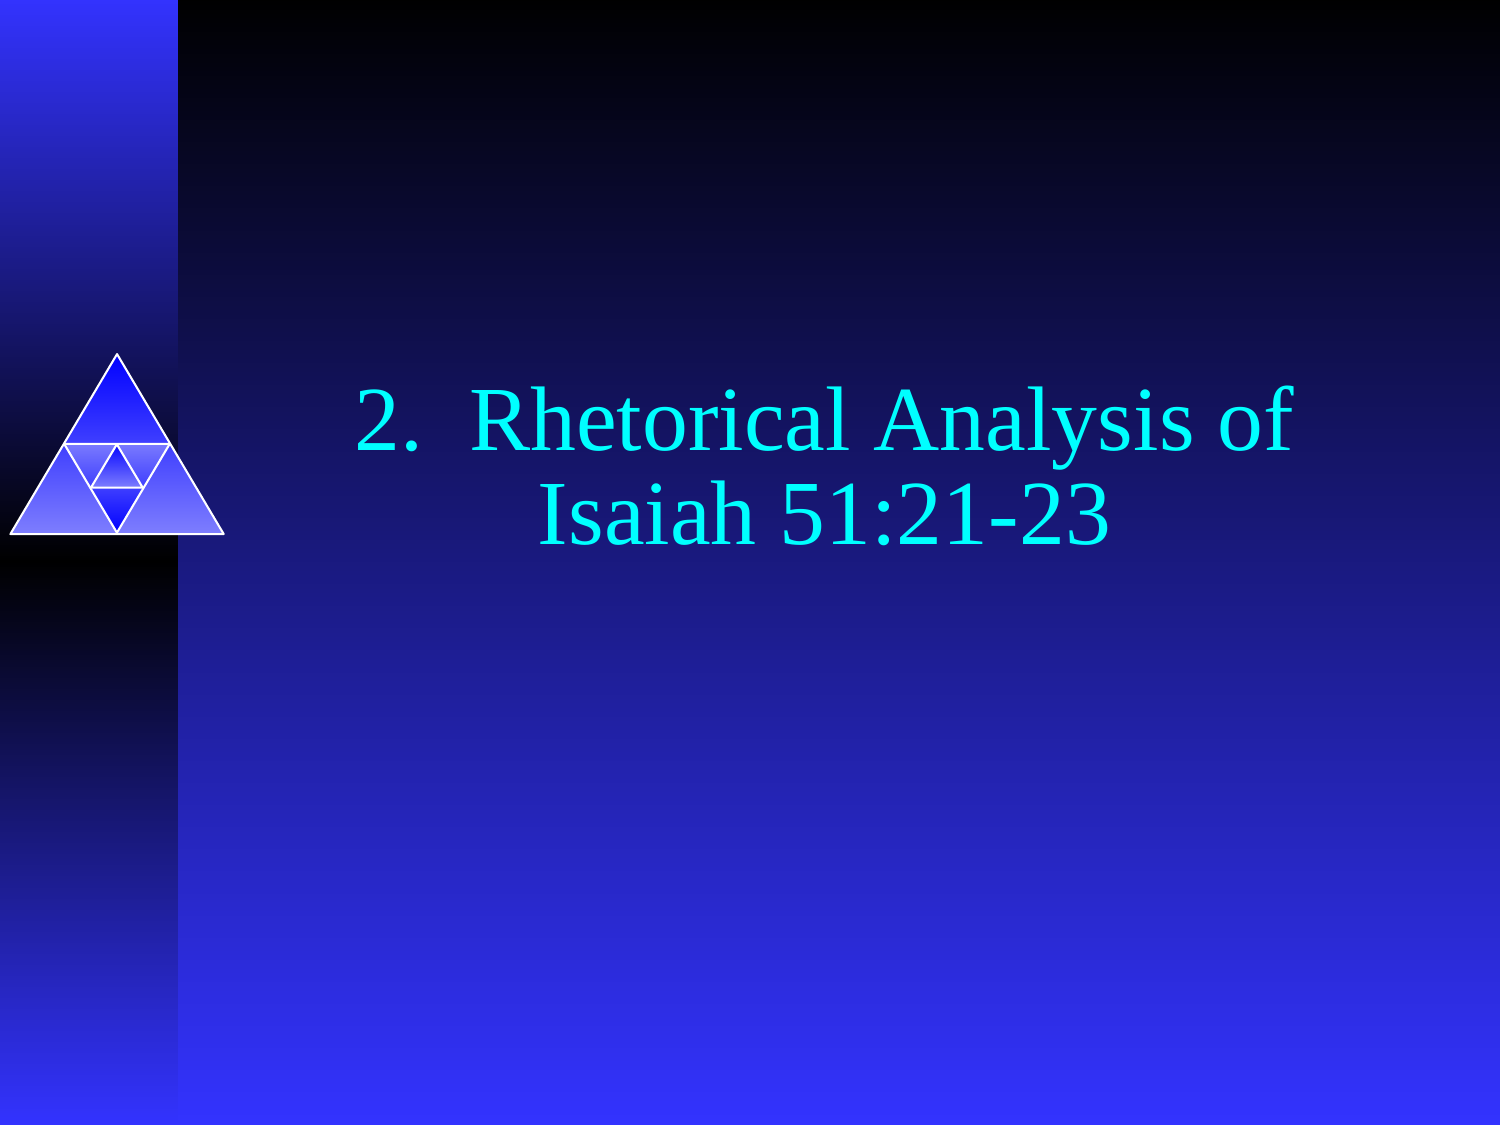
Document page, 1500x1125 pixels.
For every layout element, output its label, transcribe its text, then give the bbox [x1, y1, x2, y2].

title 2. Rhetorical Analysis of Isaiah 51:21-23 [187, 355, 1463, 583]
